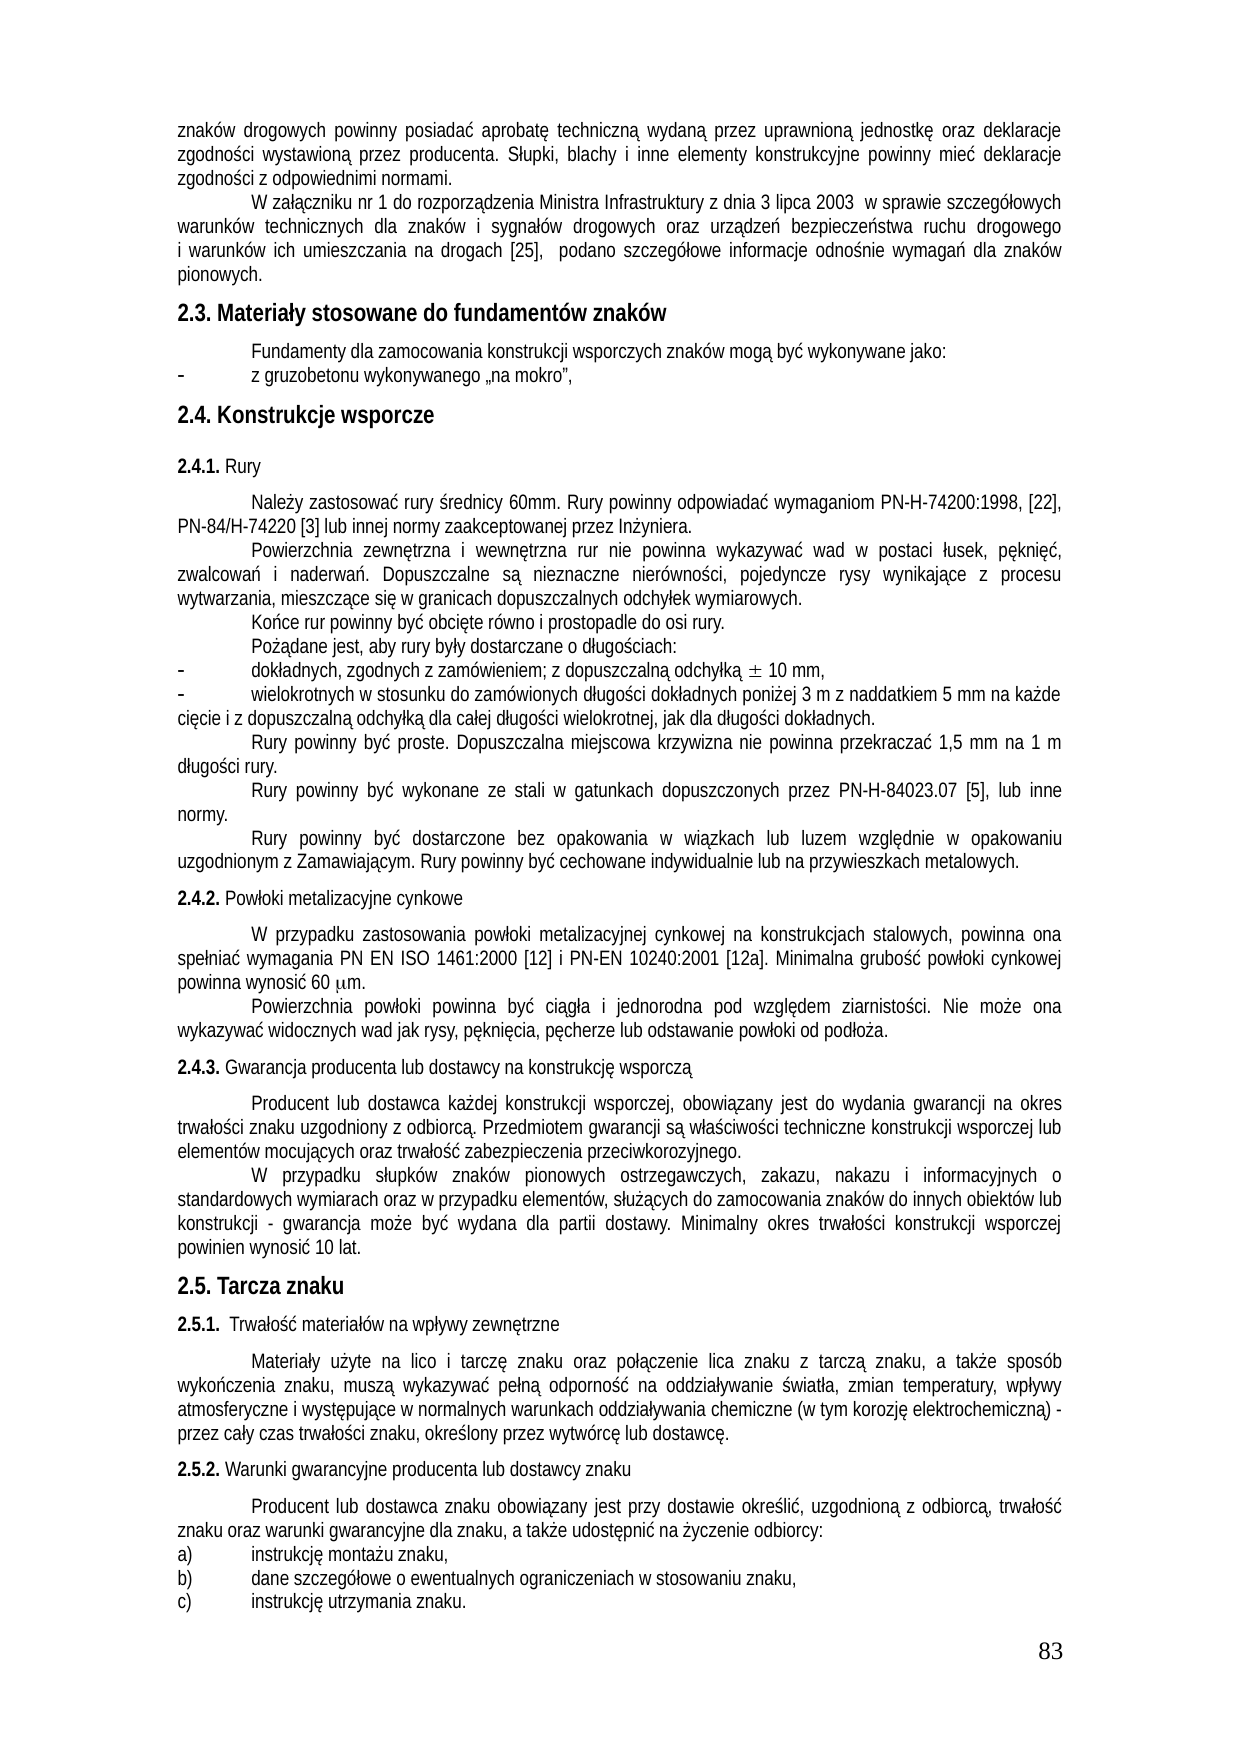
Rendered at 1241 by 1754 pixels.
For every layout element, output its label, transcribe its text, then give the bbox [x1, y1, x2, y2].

text Rury powinny być wykonane ze stali w gatunkach dopuszczonych przez PN-H-84023.07 [5], lub inne normy. [177, 777, 1063, 825]
text 2.4.3. Gwarancja producenta lub dostawcy na konstrukcję wsporczą [177, 1054, 1063, 1078]
text W załączniku nr 1 do rozporządzenia Ministra Infrastruktury z dnia 3 lipca 2003 w sprawie szczegółowych warunków technicznych dla znaków i sygnałów drogowych oraz urządzeń bezpieczeństwa ruchu drogowego i warunków ich umieszczania na drogach [25], podano szczegółowe informacje odnośnie wymagań dla znaków pionowych. [177, 190, 1063, 286]
subtitle 2.5. Tarcza znaku [177, 1271, 1063, 1300]
text 2.5.2. Warunki gwarancyjne producenta lub dostawcy znaku [177, 1457, 1063, 1481]
text Fundamenty dla zamocowania konstrukcji wsporczych znaków mogą być wykonywane jako: [177, 339, 1063, 363]
text Końce rur powinny być obcięte równo i prostopadle do osi rury. [177, 610, 1063, 634]
text Pożądane jest, aby rury były dostarczane o długościach: [177, 634, 1063, 658]
list dokładnych, zgodnych z zamówieniem; z dopuszczalną odchyłką  10 mm, [177, 658, 1063, 682]
text Rury powinny być proste. Dopuszczalna miejscowa krzywizna nie powinna przekraczać 1,5 mm na 1 m długości rury. [177, 729, 1063, 777]
list instrukcję montażu znaku, [177, 1542, 1063, 1566]
text Powierzchnia powłoki powinna być ciągła i jednorodna pod względem ziarnistości. Nie może ona wykazywać widocznych wad jak rysy, pęknięcia, pęcherze lub odstawanie powłoki od podłoża. [177, 994, 1063, 1042]
text W przypadku zastosowania powłoki metalizacyjnej cynkowej na konstrukcjach stalowych, powinna ona spełniać wymagania PN EN ISO 1461:2000 [12] i PN-EN 10240:2001 [12a]. Minimalna grubość powłoki cynkowej powinna wynosić 60 m. [177, 922, 1063, 994]
list instrukcję utrzymania znaku. [177, 1589, 1063, 1613]
text 2.4.2. Powłoki metalizacyjne cynkowe [177, 886, 1063, 910]
list wielokrotnych w stosunku do zamówionych długości dokładnych poniżej 3 m z naddatkiem 5 mm na każde cięcie i z dopuszczalną odchyłką dla całej długości wielokrotnej, jak dla długości dokładnych. [177, 682, 1063, 729]
text W przypadku słupków znaków pionowych ostrzegawczych, zakazu, nakazu i informacyjnych o standardowych wymiarach oraz w przypadku elementów, służących do zamocowania znaków do innych obiektów lub konstrukcji - gwarancja może być wydana dla partii dostawy. Minimalny okres trwałości konstrukcji wsporczej powinien wynosić 10 lat. [177, 1163, 1063, 1259]
text 2.4.1. Rury [177, 453, 1063, 477]
text znaków drogowych powinny posiadać aprobatę techniczną wydaną przez uprawnioną jednostkę oraz deklaracje zgodności wystawioną przez producenta. Słupki, blachy i inne elementy konstrukcyjne powinny mieć deklaracje zgodności z odpowiednimi normami. [177, 118, 1063, 190]
subtitle 2.4. Konstrukcje wsporcze [177, 400, 1063, 428]
list dane szczegółowe o ewentualnych ograniczeniach w stosowaniu znaku, [177, 1566, 1063, 1589]
list z gruzobetonu wykonywanego „na mokro”, [177, 363, 1063, 387]
text Należy zastosować rury średnicy 60mm. Rury powinny odpowiadać wymaganiom PN-H-74200:1998, [22], PN-84/H-74220 [3] lub innej normy zaakceptowanej przez Inżyniera. [177, 490, 1063, 538]
text Powierzchnia zewnętrzna i wewnętrzna rur nie powinna wykazywać wad w postaci łusek, pęknięć, zwalcowań i naderwań. Dopuszczalne są nieznaczne nierówności, pojedyncze rysy wynikające z procesu wytwarzania, mieszczące się w granicach dopuszczalnych odchyłek wymiarowych. [177, 538, 1063, 610]
text Rury powinny być dostarczone bez opakowania w wiązkach lub luzem względnie w opakowaniu uzgodnionym z Zamawiającym. Rury powinny być cechowane indywidualnie lub na przywieszkach metalowych. [177, 825, 1063, 873]
text Materiały użyte na lico i tarczę znaku oraz połączenie lica znaku z tarczą znaku, a także sposób wykończenia znaku, muszą wykazywać pełną odporność na oddziaływanie światła, zmian temperatury, wpływy atmosferyczne i występujące w normalnych warunkach oddziaływania chemiczne (w tym korozję elektrochemiczną) - przez cały czas trwałości znaku, określony przez wytwórcę lub dostawcę. [177, 1349, 1063, 1445]
subtitle 2.3. Materiały stosowane do fundamentów znaków [177, 298, 1063, 327]
text Producent lub dostawca każdej konstrukcji wsporczej, obowiązany jest do wydania gwarancji na okres trwałości znaku uzgodniony z odbiorcą. Przedmiotem gwarancji są właściwości techniczne konstrukcji wsporczej lub elementów mocujących oraz trwałość zabezpieczenia przeciwkorozyjnego. [177, 1091, 1063, 1163]
text Producent lub dostawca znaku obowiązany jest przy dostawie określić, uzgodnioną z odbiorcą, trwałość znaku oraz warunki gwarancyjne dla znaku, a także udostępnić na życzenie odbiorcy: [177, 1494, 1063, 1542]
text 2.5.1. Trwałość materiałów na wpływy zewnętrzne [177, 1312, 1063, 1336]
